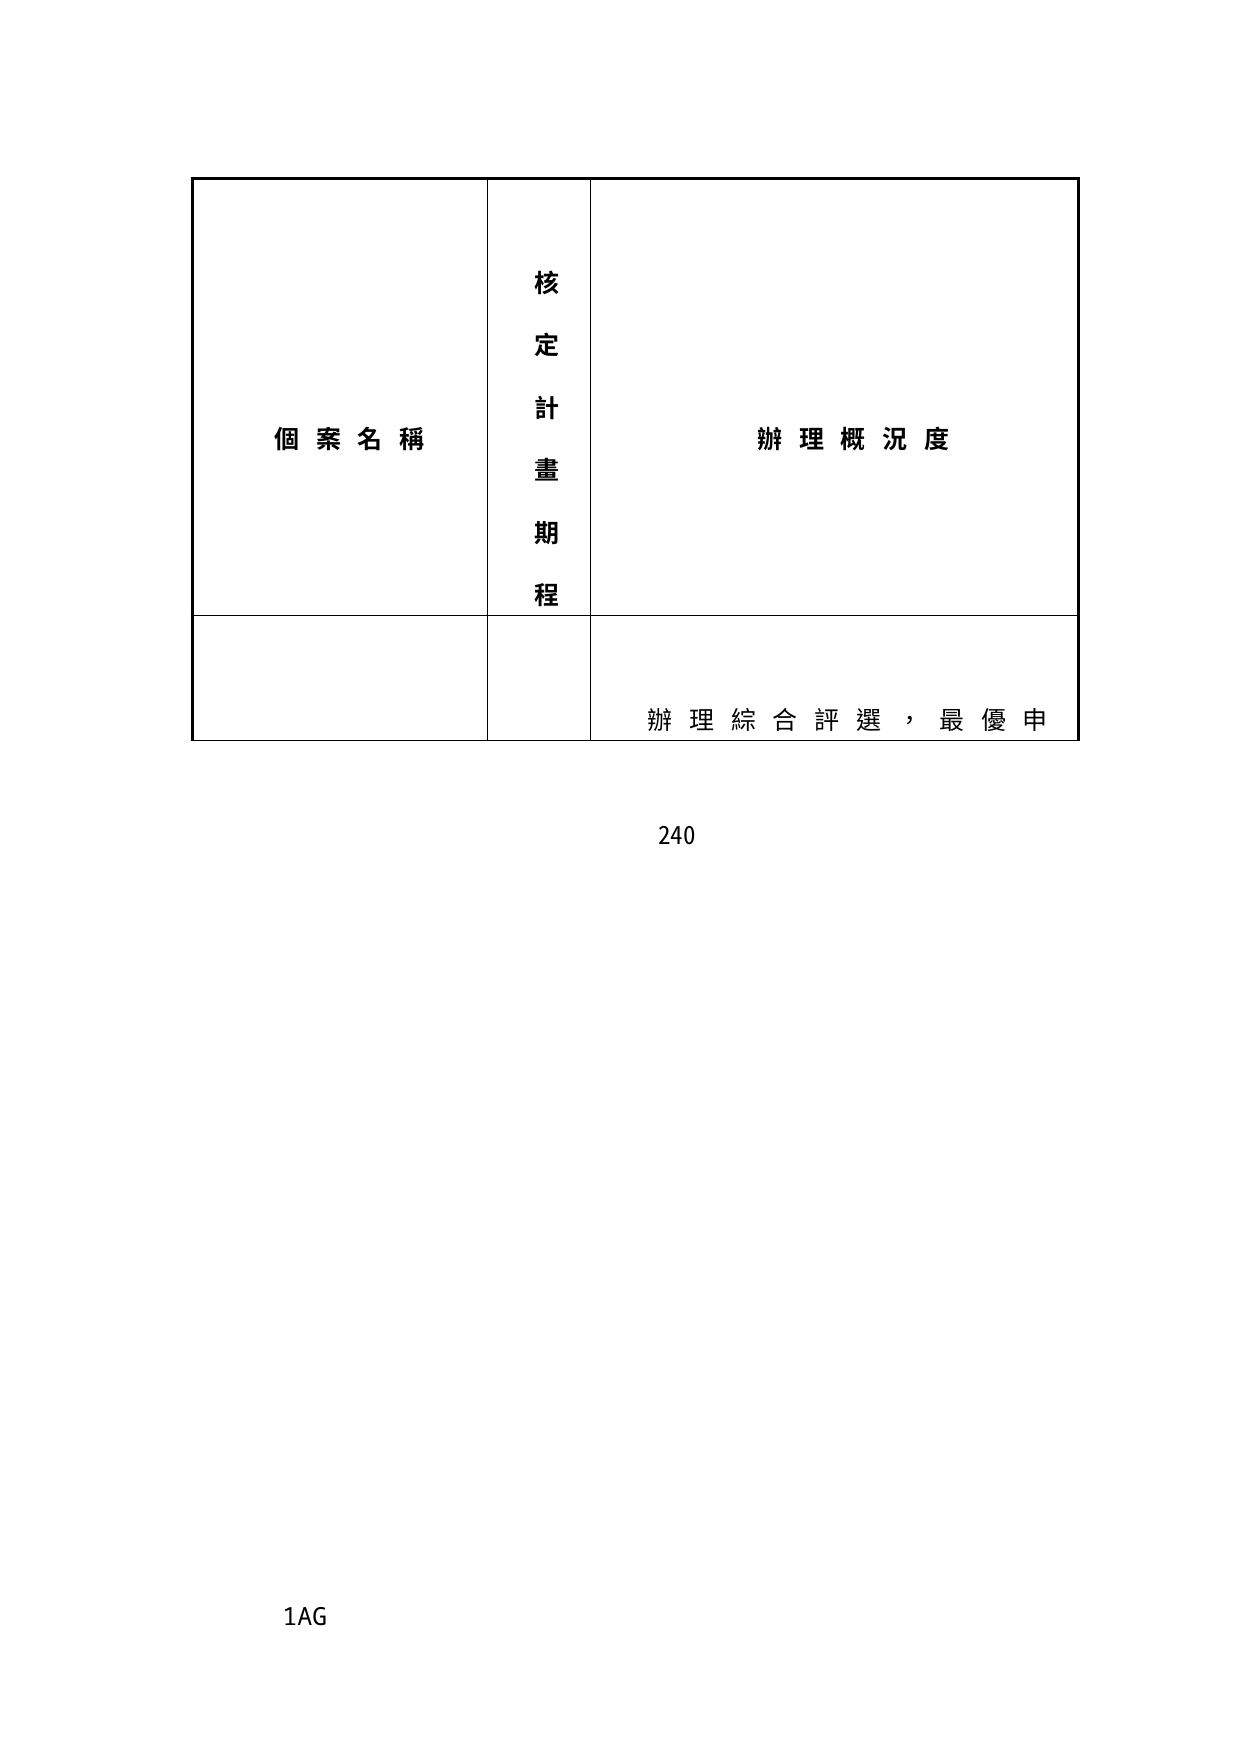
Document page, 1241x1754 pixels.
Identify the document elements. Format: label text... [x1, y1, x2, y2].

table_cell [488, 616, 590, 740]
table_cell [194, 616, 487, 740]
table_header 辦理概況度 [591, 180, 1077, 615]
table_header 核定計畫期程 [488, 180, 590, 615]
table_cell 辦理綜合評選，最優申 [591, 616, 1077, 740]
table_header 個案名稱 [194, 180, 487, 615]
